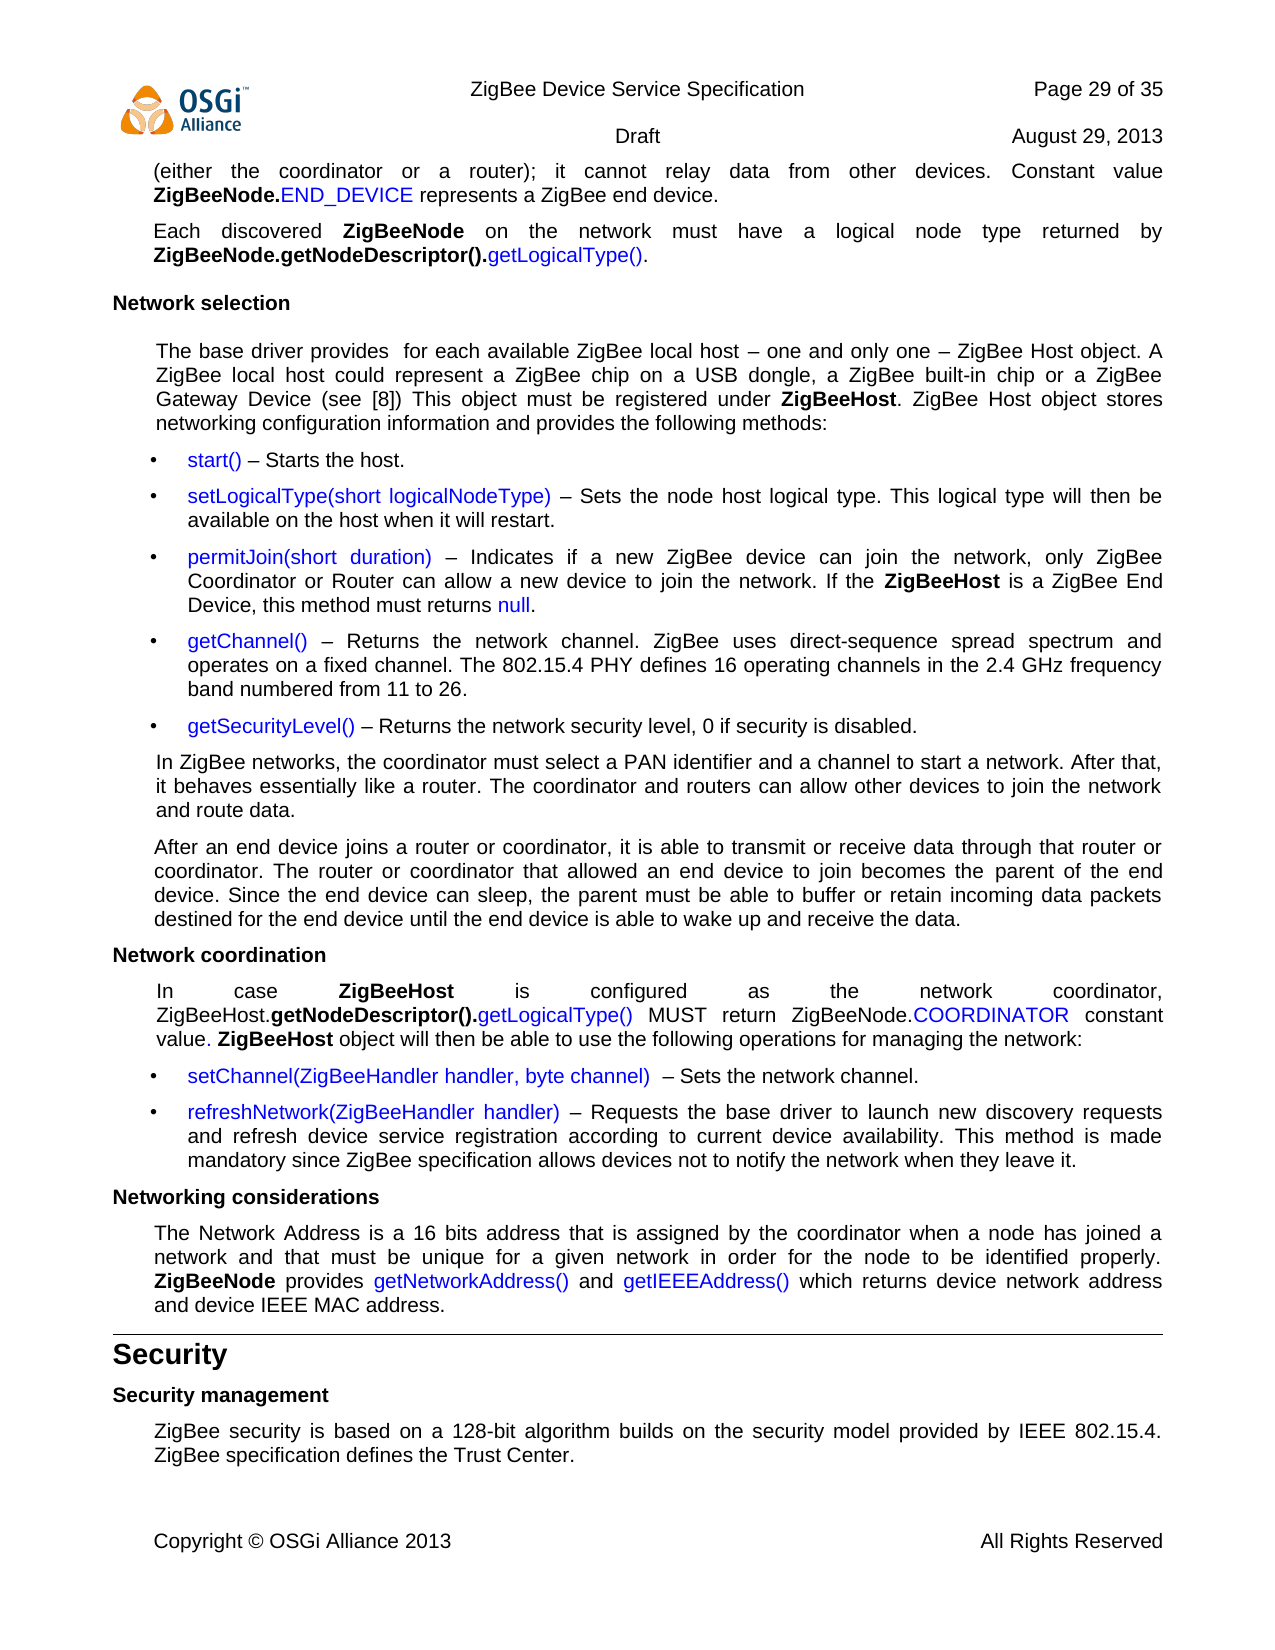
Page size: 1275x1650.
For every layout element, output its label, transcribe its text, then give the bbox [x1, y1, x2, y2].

list Each discovered ZigBeeNode on the network must have a logical node type returned by ZigBeeNode.getNodeDescriptor().getLogicalType(). [153, 219, 1163, 267]
text In case ZigBeeHost is configured as the network coordinator, ZigBeeHost.getNodeDescriptor().getLogicalType() MUST return ZigBeeNode.COORDINATOR constant value. ZigBeeHost object will then be able to use the following operations for managing the network: [156, 979, 1163, 1051]
list permitJoin(short duration) – Indicates if a new ZigBee device can join the network, only ZigBee Coordinator or Router can allow a new device to join the network. If the ZigBeeHost is a ZigBee End Device, this method must returns null. [150, 544, 1163, 617]
list getSecurityLevel() – Returns the network security level, 0 if security is disabled. [150, 713, 1163, 738]
list Security management [112, 1383, 1163, 1407]
picture [113, 78, 257, 142]
text ZigBee security is based on a 128-bit algorithm builds on the security model provided by IEEE 802.15.4. ZigBee specification defines the Trust Center. [154, 1419, 1163, 1467]
list getChannel() – Returns the network channel. ZigBee uses direct-sequence spread spectrum and operates on a fixed channel. The 802.15.4 PHY defines 16 operating channels in the 2.4 GHz frequency band numbered from 11 to 26. [150, 629, 1163, 701]
list (either the coordinator or a router); it cannot relay data from other devices. Constant value ZigBeeNode.END_DEVICE represents a ZigBee end device. [153, 159, 1163, 207]
list refreshNetwork(ZigBeeHandler handler) – Requests the base driver to launch new discovery requests and refresh device service registration according to current device availability. This method is made mandatory since ZigBee specification allows devices not to notify the network when they leave it. [150, 1100, 1163, 1172]
list setChannel(ZigBeeHandler handler, byte channel) – Sets the network channel. [150, 1064, 1163, 1088]
list setLogicalType(short logicalNodeType) – Sets the node host logical type. This logical type will then be available on the host when it will restart. [150, 484, 1163, 532]
text In ZigBee networks, the coordinator must select a PAN identifier and a channel to start a network. After that, it behaves essentially like a router. The coordinator and routers can allow other devices to join the network and route data. [156, 750, 1163, 822]
list start() – Starts the host. [150, 447, 1163, 472]
text The base driver provides for each available ZigBee local host – one and only one – ZigBee Host object. A ZigBee local host could represent a ZigBee chip on a USB dongle, a ZigBee built-in chip or a ZigBee Gateway Device (see [8].) This object must be registered under ZigBeeHost. ZigBee Host object stores networking configuration information and provides the following methods: [156, 339, 1163, 435]
subtitle Security [112, 1335, 1163, 1370]
list Network selection [112, 291, 1163, 315]
list Networking considerations [112, 1185, 1163, 1209]
text After an end device joins a router or coordinator, it is able to transmit or receive data through that router or coordinator. The router or coordinator that allowed an end device to join becomes the parent of the end device. Since the end device can sleep, the parent must be able to buffer or retain incoming data packets destined for the end device until the end device is able to wake up and receive the data. [154, 834, 1163, 930]
text The Network Address is a 16 bits address that is assigned by the coordinator when a node has joined a network and that must be unique for a given network in order for the node to be identified properly. ZigBeeNode provides getNetworkAddress() and getIEEEAddress() which returns device network address and device IEEE MAC address. [154, 1221, 1163, 1317]
text Network coordination [112, 943, 1163, 967]
